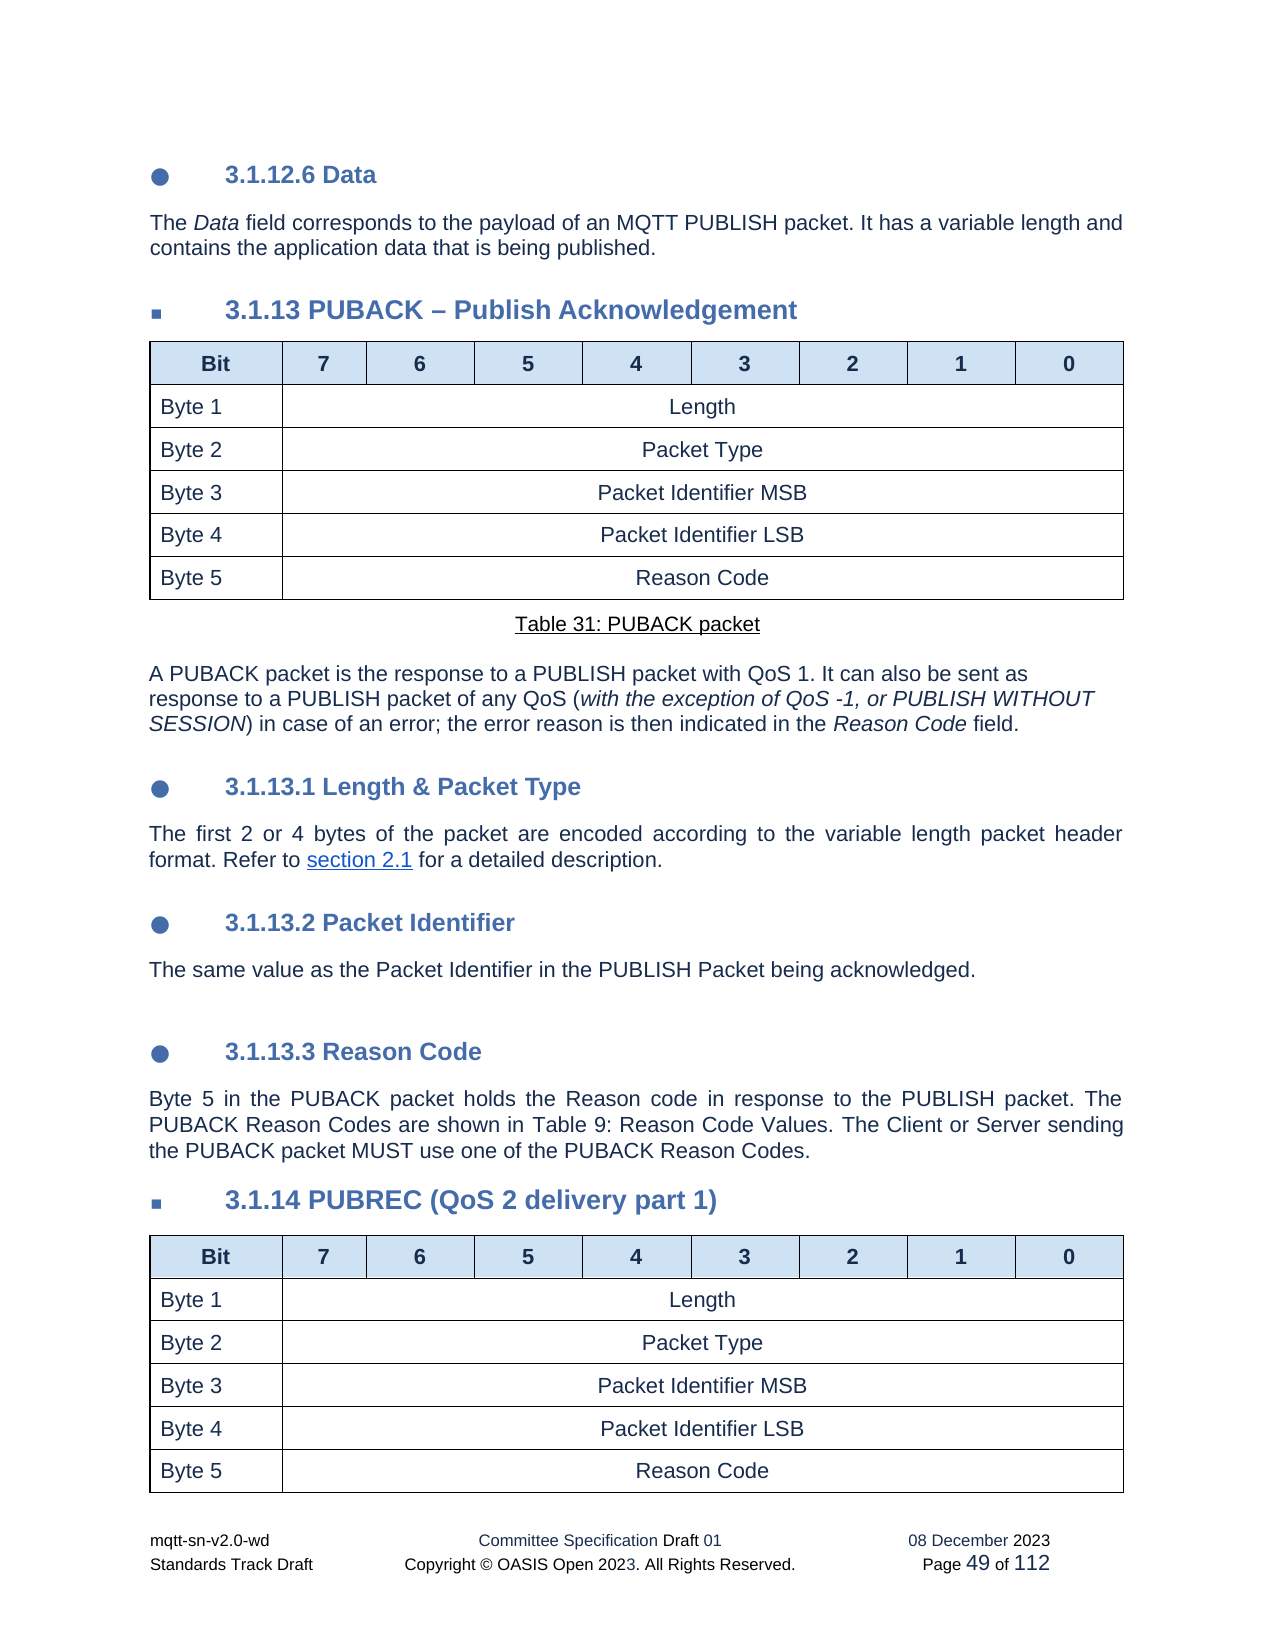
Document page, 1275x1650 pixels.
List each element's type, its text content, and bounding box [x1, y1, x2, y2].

table_header 0 [1016, 1236, 1123, 1277]
table_header Bit [151, 342, 282, 384]
table_cell Byte 2 [151, 1321, 282, 1363]
table_header 6 [367, 1236, 474, 1277]
table_header 3 [692, 342, 799, 384]
table_header 4 [583, 1236, 691, 1277]
text The same value as the Packet Identifier in the PUBLISH Packet being acknowledged. [148, 957, 1124, 982]
table_cell Byte 1 [151, 1279, 282, 1320]
table_cell Reason Code [283, 1450, 1123, 1492]
table_cell Packet Type [283, 1321, 1123, 1363]
text Table 31: PUBACK packet [150, 612, 1125, 636]
table_cell Packet Identifier MSB [283, 1364, 1123, 1406]
table_cell Length [283, 385, 1123, 427]
table_header 7 [283, 1236, 366, 1277]
table_header 5 [475, 342, 582, 384]
text The Data field corresponds to the payload of an MQTT PUBLISH packet. It has a variable length and contains the application data that is being published. [149, 209, 1124, 260]
table_header Bit [151, 1236, 282, 1277]
table_header 4 [583, 342, 691, 384]
subtitle 3.1.13.2 Packet Identifier [150, 898, 1124, 945]
table_header 2 [800, 342, 907, 384]
text Byte 5 in the PUBACK packet holds the Reason code in response to the PUBLISH packet. The PUBACK Reason Codes are shown in Table 9: Reason Code Values. The Client or Server sending the PUBACK packet MUST use one of the PUBACK Reason Codes. [148, 1086, 1124, 1163]
table_cell Packet Identifier LSB [283, 514, 1123, 556]
subtitle 3.1.13.3 Reason Code [150, 1026, 1124, 1073]
subtitle 3.1.13 PUBACK – Publish Acknowledgement [150, 292, 1124, 330]
table_cell Packet Type [283, 428, 1123, 470]
subtitle 3.1.14 PUBREC (QoS 2 delivery part 1) [150, 1182, 1124, 1220]
table_header 1 [908, 1236, 1015, 1277]
table_header 1 [908, 342, 1015, 384]
text The first 2 or 4 bytes of the packet are encoded according to the variable length packet header format. Refer to section 2.1 for a detailed description. [148, 821, 1124, 872]
table_header 0 [1016, 342, 1123, 384]
table_cell Packet Identifier LSB [283, 1407, 1123, 1449]
table_header 3 [692, 1236, 799, 1277]
table_cell Byte 3 [151, 471, 282, 513]
table_cell Byte 5 [151, 557, 282, 599]
table_header 7 [283, 342, 366, 384]
table_cell Byte 1 [151, 385, 282, 427]
table_cell Byte 4 [151, 1407, 282, 1449]
table_header 5 [475, 1236, 582, 1277]
table_header 6 [367, 342, 474, 384]
table_cell Byte 4 [151, 514, 282, 556]
table_cell Packet Identifier MSB [283, 471, 1123, 513]
text A PUBACK packet is the response to a PUBLISH packet with QoS 1. It can also be sent as response to a PUBLISH packet of any QoS (with the exception of QoS -1, or PUBLISH WITHOUT SESSION) in case of an error; the error reason is then indicated in the Reason Code field. [148, 661, 1124, 736]
table_cell Byte 3 [151, 1364, 282, 1406]
table_header 2 [800, 1236, 907, 1277]
table_cell Byte 5 [151, 1450, 282, 1492]
table_cell Reason Code [283, 557, 1123, 599]
subtitle 3.1.13.1 Length & Packet Type [150, 761, 1124, 808]
table_cell Length [283, 1279, 1123, 1320]
subtitle 3.1.12.6 Data [150, 150, 1124, 197]
table_cell Byte 2 [151, 428, 282, 470]
